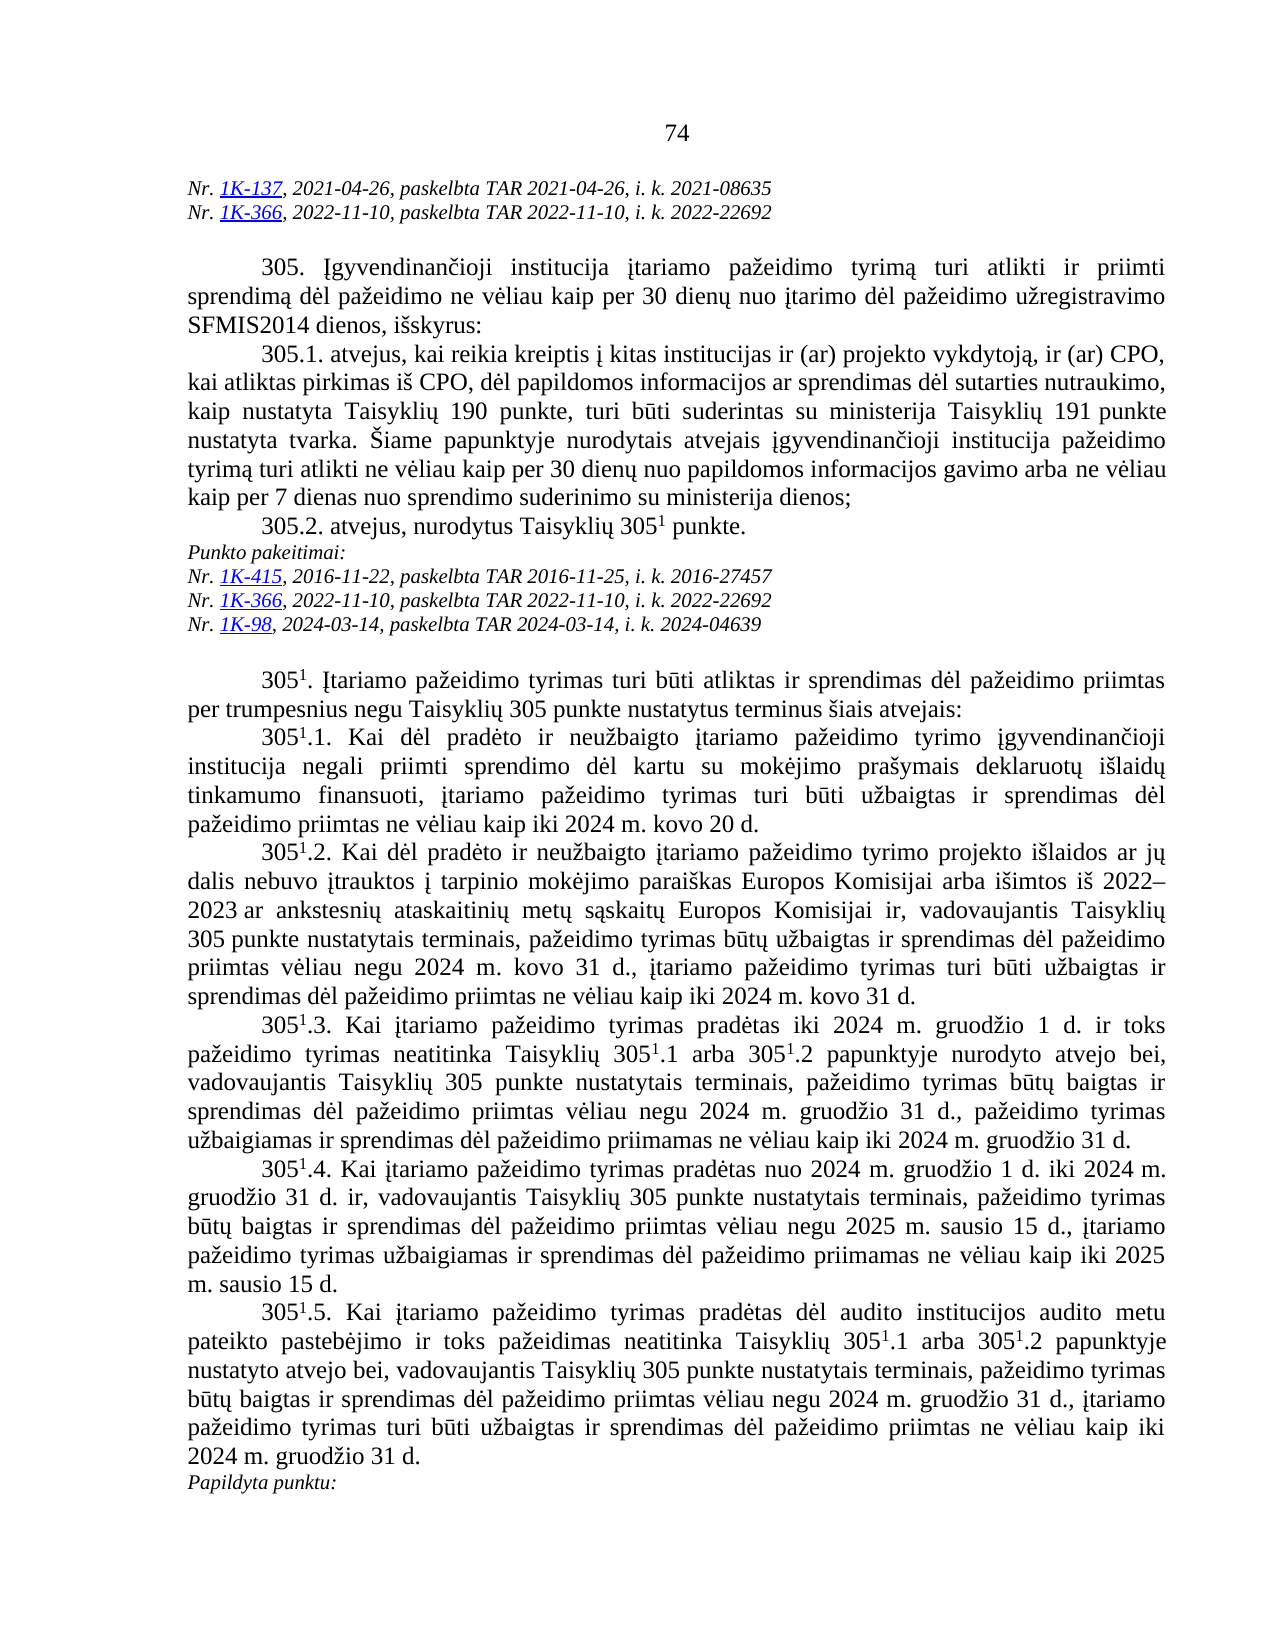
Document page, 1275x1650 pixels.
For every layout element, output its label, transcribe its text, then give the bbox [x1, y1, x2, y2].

text 3051.1. Kai dėl pradėto ir neužbaigto įtariamo pažeidimo tyrimo įgyvendinančioji institucija negali priimti sprendimo dėl kartu su mokėjimo prašymais deklaruotų išlaidų tinkamumo finansuoti, įtariamo pažeidimo tyrimas turi būti užbaigtas ir sprendimas dėl pažeidimo priimtas ne vėliau kaip iki 2024 m. kovo 20 d. [187, 722, 1167, 837]
text Punkto pakeitimai: [187, 540, 1167, 564]
text 3051.5. Kai įtariamo pažeidimo tyrimas pradėtas dėl audito institucijos audito metu pateikto pastebėjimo ir toks pažeidimas neatitinka Taisyklių 3051.1 arba 3051.2 papunktyje nustatyto atvejo bei, vadovaujantis Taisyklių 305 punkte nustatytais terminais, pažeidimo tyrimas būtų baigtas ir sprendimas dėl pažeidimo priimtas vėliau negu 2024 m. gruodžio 31 d., įtariamo pažeidimo tyrimas turi būti užbaigtas ir sprendimas dėl pažeidimo priimtas ne vėliau kaip iki 2024 m. gruodžio 31 d. [187, 1297, 1167, 1470]
text Nr. 1K-415, 2016-11-22, paskelbta TAR 2016-11-25, i. k. 2016-27457 [187, 564, 1167, 588]
text 3051.4. Kai įtariamo pažeidimo tyrimas pradėtas nuo 2024 m. gruodžio 1 d. iki 2024 m. gruodžio 31 d. ir, vadovaujantis Taisyklių 305 punkte nustatytais terminais, pažeidimo tyrimas būtų baigtas ir sprendimas dėl pažeidimo priimtas vėliau negu 2025 m. sausio 15 d., įtariamo pažeidimo tyrimas užbaigiamas ir sprendimas dėl pažeidimo priimamas ne vėliau kaip iki 2025 m. sausio 15 d. [187, 1154, 1167, 1297]
text Nr. 1K-366, 2022-11-10, paskelbta TAR 2022-11-10, i. k. 2022-22692 [187, 588, 1167, 612]
text Nr. 1K-98, 2024-03-14, paskelbta TAR 2024-03-14, i. k. 2024-04639 [187, 612, 1167, 636]
text 305.1. atvejus, kai reikia kreiptis į kitas institucijas ir (ar) projekto vykdytoją, ir (ar) CPO, kai atliktas pirkimas iš CPO, dėl papildomos informacijos ar sprendimas dėl sutarties nutraukimo, kaip nustatyta Taisyklių 190 punkte, turi būti suderintas su ministerija Taisyklių 191 punkte nustatyta tvarka. Šiame papunktyje nurodytais atvejais įgyvendinančioji institucija pažeidimo tyrimą turi atlikti ne vėliau kaip per 30 dienų nuo papildomos informacijos gavimo arba ne vėliau kaip per 7 dienas nuo sprendimo suderinimo su ministerija dienos; [187, 339, 1167, 511]
text 3051.3. Kai įtariamo pažeidimo tyrimas pradėtas iki 2024 m. gruodžio 1 d. ir toks pažeidimo tyrimas neatitinka Taisyklių 3051.1 arba 3051.2 papunktyje nurodyto atvejo bei, vadovaujantis Taisyklių 305 punkte nustatytais terminais, pažeidimo tyrimas būtų baigtas ir sprendimas dėl pažeidimo priimtas vėliau negu 2024 m. gruodžio 31 d., pažeidimo tyrimas užbaigiamas ir sprendimas dėl pažeidimo priimamas ne vėliau kaip iki 2024 m. gruodžio 31 d. [187, 1010, 1167, 1154]
text 305. Įgyvendinančioji institucija įtariamo pažeidimo tyrimą turi atlikti ir priimti sprendimą dėl pažeidimo ne vėliau kaip per 30 dienų nuo įtarimo dėl pažeidimo užregistravimo SFMIS2014 dienos, išskyrus: [187, 252, 1167, 339]
text Papildyta punktu: [187, 1470, 1167, 1494]
text 3051. Įtariamo pažeidimo tyrimas turi būti atliktas ir sprendimas dėl pažeidimo priimtas per trumpesnius negu Taisyklių 305 punkte nustatytus terminus šiais atvejais: [187, 665, 1167, 722]
text Nr. 1K-366, 2022-11-10, paskelbta TAR 2022-11-10, i. k. 2022-22692 [187, 200, 1167, 224]
text 305.2. atvejus, nurodytus Taisyklių 3051 punkte. [187, 511, 1167, 540]
text 3051.2. Kai dėl pradėto ir neužbaigto įtariamo pažeidimo tyrimo projekto išlaidos ar jų dalis nebuvo įtrauktos į tarpinio mokėjimo paraiškas Europos Komisijai arba išimtos iš 2022–2023 ar ankstesnių ataskaitinių metų sąskaitų Europos Komisijai ir, vadovaujantis Taisyklių 305 punkte nustatytais terminais, pažeidimo tyrimas būtų užbaigtas ir sprendimas dėl pažeidimo priimtas vėliau negu 2024 m. kovo 31 d., įtariamo pažeidimo tyrimas turi būti užbaigtas ir sprendimas dėl pažeidimo priimtas ne vėliau kaip iki 2024 m. kovo 31 d. [187, 837, 1167, 1010]
text Nr. 1K-137, 2021-04-26, paskelbta TAR 2021-04-26, i. k. 2021-08635 [187, 176, 1167, 200]
